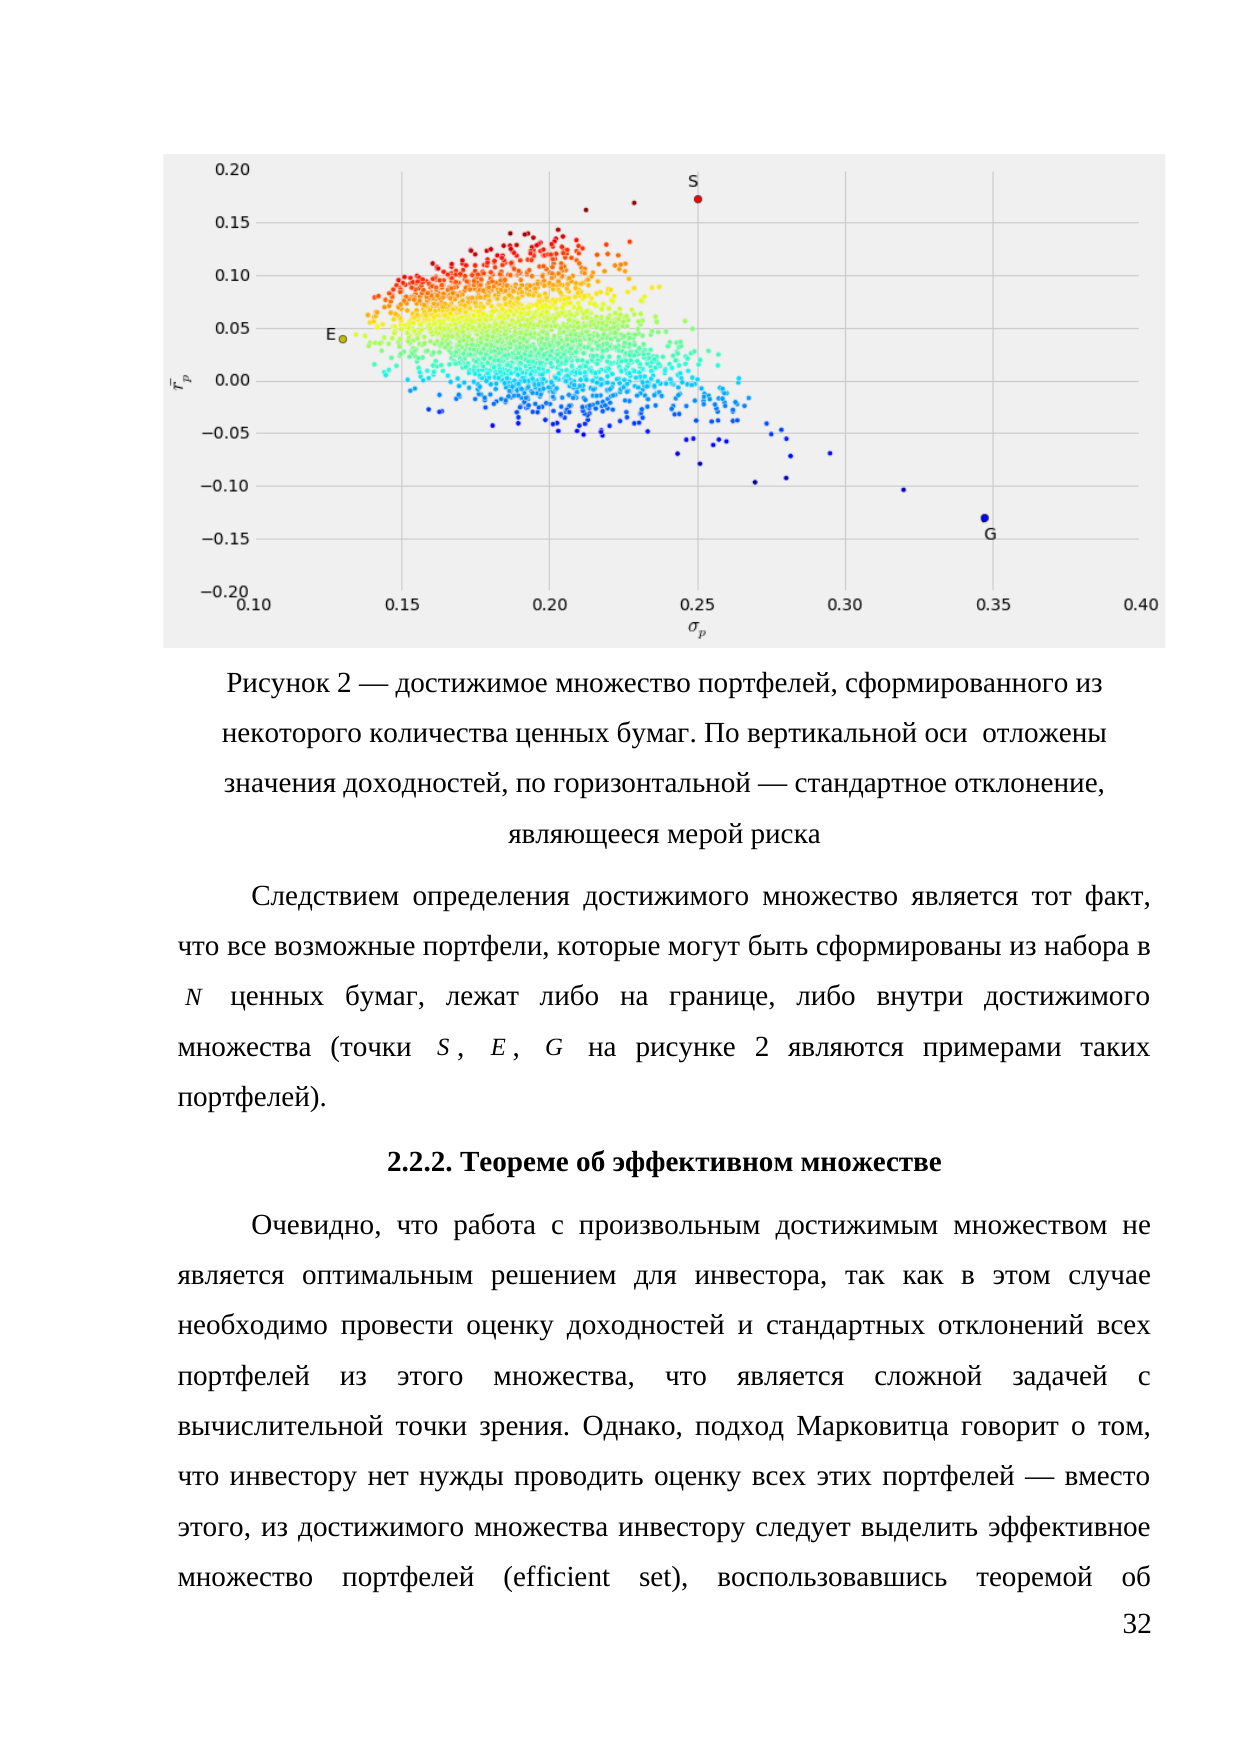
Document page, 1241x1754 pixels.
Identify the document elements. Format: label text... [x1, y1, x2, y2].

picture [163, 154, 1166, 648]
subtitle 2.2.2. Теореме об эффективном множестве [177, 1144, 1152, 1178]
text Следствием определения достижимого множество является тот факт, что все возможные портфели, которые могут быть сформированы из набора в ценных бумаг, лежат либо на границе, либо внутри достижимого множества (точки , , на рисунке 2 являются примерами таких портфелей). [177, 878, 1152, 1113]
text Рисунок 2 — достижимое множество портфелей, сформированного из некоторого количества ценных бумаг. По вертикальной оси отложены значения доходностей, по горизонтальной — стандартное отклонение, являющееся мерой риска [177, 648, 1152, 849]
text Очевидно, что работа с произвольным достижимым множеством не является оптимальным решением для инвестора, так как в этом случае необходимо провести оценку доходностей и стандартных отклонений всех портфелей из этого множества, что является сложной задачей с вычислительной точки зрения. Однако, подход Марковитца говорит о том, что инвестору нет нужды проводить оценку всех этих портфелей — вместо этого, из достижимого множества инвестору следует выделить эффективное множество портфелей (efficient set), воспользовавшись теоремой об [177, 1207, 1152, 1593]
